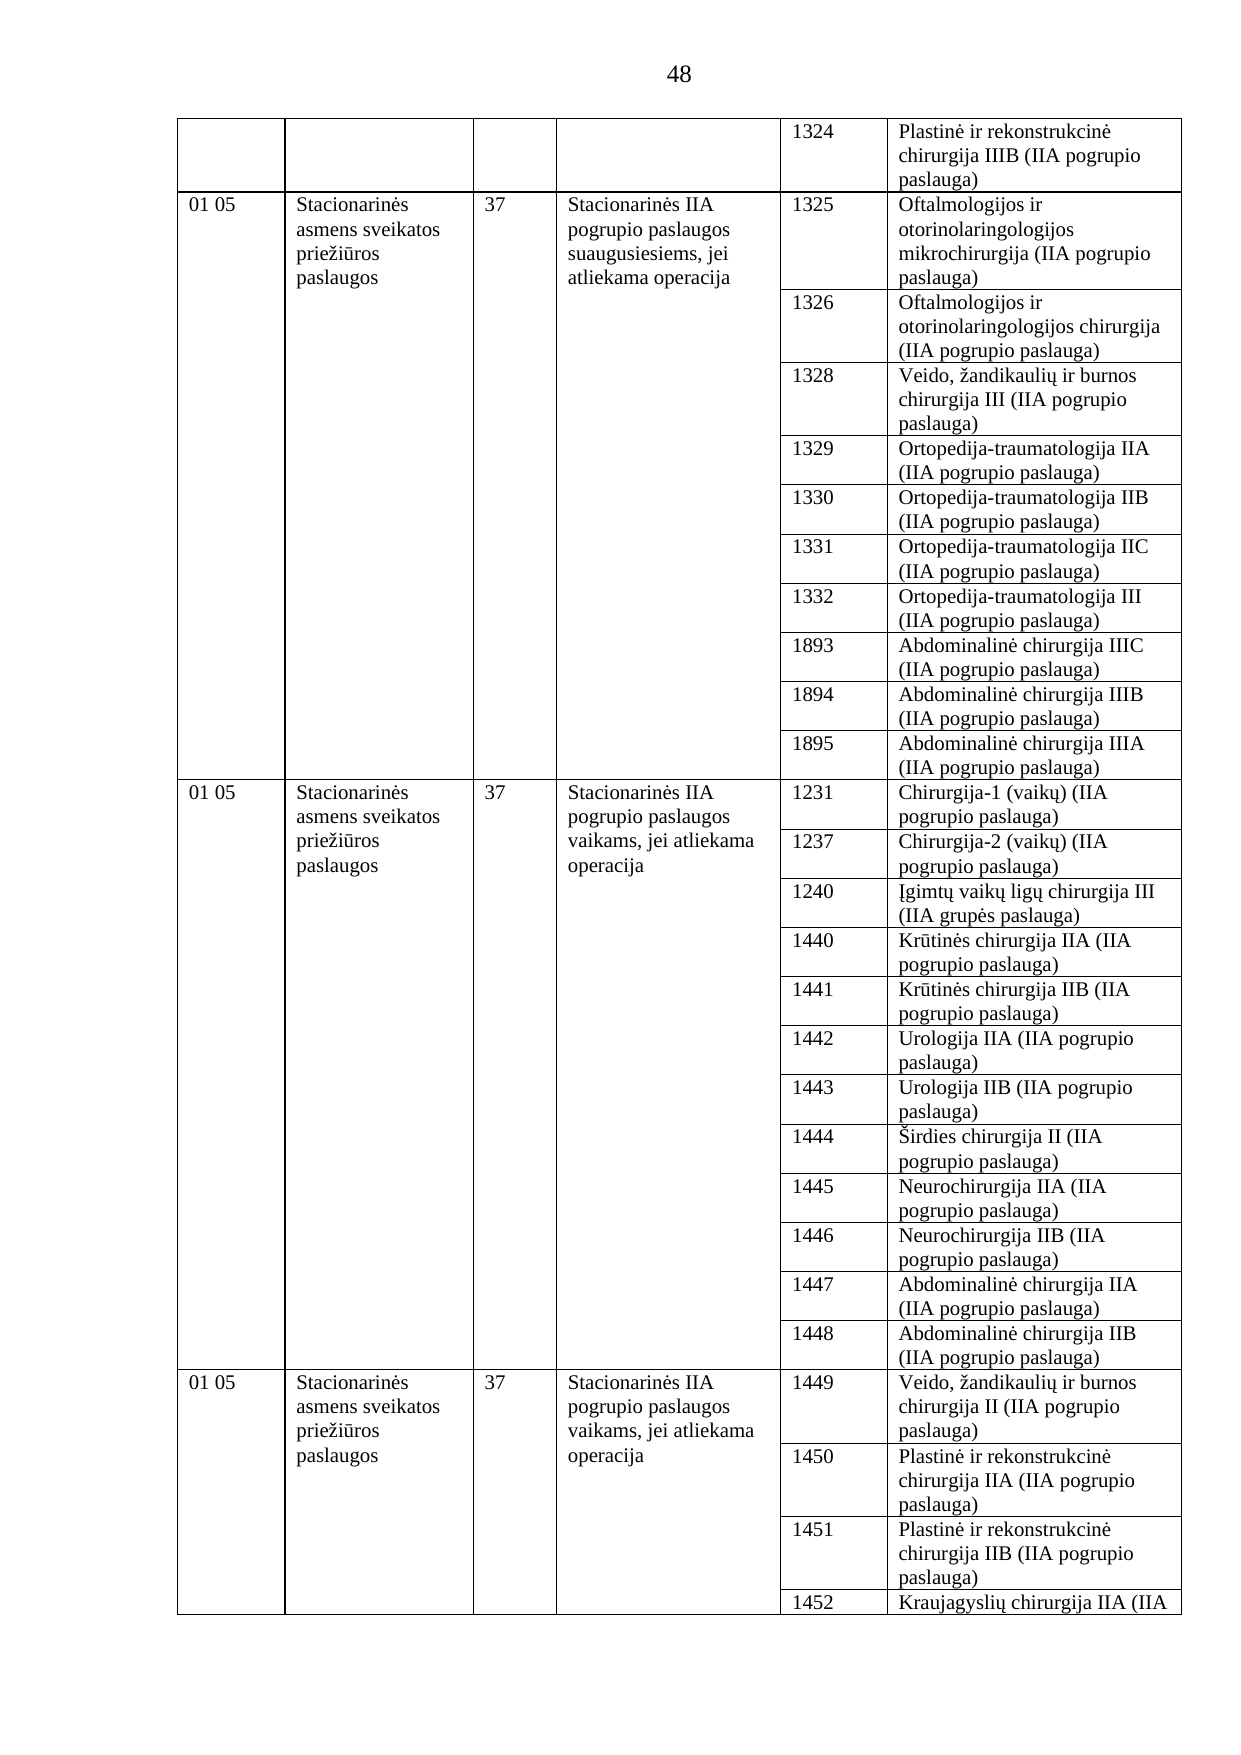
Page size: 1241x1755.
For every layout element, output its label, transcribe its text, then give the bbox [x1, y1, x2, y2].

table_cell 1325 [781, 193, 887, 289]
table_cell 01 05 [178, 1370, 284, 1614]
table_cell Neurochirurgija IIA (IIA pogrupio paslauga) [888, 1174, 1181, 1222]
table_cell 1231 [781, 780, 887, 828]
table_cell Ortopedija-traumatologija IIB (IIA pogrupio paslauga) [888, 485, 1181, 533]
table_cell Plastinė ir rekonstrukcinė chirurgija IIB (IIA pogrupio paslauga) [888, 1517, 1181, 1589]
table_cell 1445 [781, 1174, 887, 1222]
table_cell 1447 [781, 1272, 887, 1320]
table_cell Neurochirurgija IIB (IIA pogrupio paslauga) [888, 1223, 1181, 1271]
table_cell Širdies chirurgija II (IIA pogrupio paslauga) [888, 1125, 1181, 1173]
table_cell 1443 [781, 1075, 887, 1123]
table_cell Ortopedija-traumatologija IIA (IIA pogrupio paslauga) [888, 436, 1181, 484]
table_cell 1894 [781, 682, 887, 730]
table_cell 1450 [781, 1444, 887, 1516]
table_cell [178, 119, 284, 191]
table_cell 1895 [781, 731, 887, 779]
table_cell Oftalmologijos ir otorinolaringologijos chirurgija (IIA pogrupio paslauga) [888, 290, 1181, 362]
table_cell 1440 [781, 928, 887, 976]
table_cell 1448 [781, 1321, 887, 1369]
table_cell [286, 119, 473, 191]
table_cell Ortopedija-traumatologija III (IIA pogrupio paslauga) [888, 584, 1181, 632]
table_cell 1329 [781, 436, 887, 484]
table_cell 1441 [781, 977, 887, 1025]
table_cell 1449 [781, 1370, 887, 1442]
table_cell Abdominalinė chirurgija IIB (IIA pogrupio paslauga) [888, 1321, 1181, 1369]
table_cell 1331 [781, 535, 887, 583]
table_cell 01 05 [178, 193, 284, 779]
table_cell 1446 [781, 1223, 887, 1271]
table_cell [557, 119, 780, 191]
table_cell 1332 [781, 584, 887, 632]
table_cell Stacionarinės asmens sveikatos priežiūros paslaugos [286, 1370, 473, 1614]
table_cell Urologija IIA (IIA pogrupio paslauga) [888, 1026, 1181, 1074]
table_cell Ortopedija-traumatologija IIC (IIA pogrupio paslauga) [888, 535, 1181, 583]
table_cell 1328 [781, 363, 887, 435]
table_cell 37 [474, 1370, 556, 1614]
table_cell 1442 [781, 1026, 887, 1074]
table_cell Stacionarinės IIA pogrupio paslaugos vaikams, jei atliekama operacija [557, 780, 780, 1369]
table_cell 37 [474, 780, 556, 1369]
table_cell Plastinė ir rekonstrukcinė chirurgija IIIB (IIA pogrupio paslauga) [888, 119, 1181, 191]
table_cell Stacionarinės asmens sveikatos priežiūros paslaugos [286, 780, 473, 1369]
table_cell Stacionarinės asmens sveikatos priežiūros paslaugos [286, 193, 473, 779]
table_cell 1326 [781, 290, 887, 362]
table_cell Veido, žandikaulių ir burnos chirurgija III (IIA pogrupio paslauga) [888, 363, 1181, 435]
table_cell 1451 [781, 1517, 887, 1589]
table_cell 1452 [781, 1590, 887, 1614]
table_cell Krūtinės chirurgija IIB (IIA pogrupio paslauga) [888, 977, 1181, 1025]
table_cell 1237 [781, 830, 887, 878]
table_cell Stacionarinės IIA pogrupio paslaugos vaikams, jei atliekama operacija [557, 1370, 780, 1614]
table_cell Plastinė ir rekonstrukcinė chirurgija IIA (IIA pogrupio paslauga) [888, 1444, 1181, 1516]
table_cell Abdominalinė chirurgija IIIA (IIA pogrupio paslauga) [888, 731, 1181, 779]
table_cell Urologija IIB (IIA pogrupio paslauga) [888, 1075, 1181, 1123]
table_cell Stacionarinės IIA pogrupio paslaugos suaugusiesiems, jei atliekama operacija [557, 193, 780, 779]
table_cell Chirurgija-1 (vaikų) (IIA pogrupio paslauga) [888, 780, 1181, 828]
table_cell [474, 119, 556, 191]
table_cell 1893 [781, 633, 887, 681]
table_cell Abdominalinė chirurgija IIA (IIA pogrupio paslauga) [888, 1272, 1181, 1320]
table_cell Veido, žandikaulių ir burnos chirurgija II (IIA pogrupio paslauga) [888, 1370, 1181, 1442]
table_cell 1444 [781, 1125, 887, 1173]
table_cell Įgimtų vaikų ligų chirurgija III (IIA grupės paslauga) [888, 879, 1181, 927]
table_cell 1330 [781, 485, 887, 533]
table_cell 1240 [781, 879, 887, 927]
table_cell Chirurgija-2 (vaikų) (IIA pogrupio paslauga) [888, 830, 1181, 878]
table_cell 01 05 [178, 780, 284, 1369]
table_cell Kraujagyslių chirurgija IIA (IIA [888, 1590, 1181, 1614]
table_cell 1324 [781, 119, 887, 191]
table_cell 37 [474, 193, 556, 779]
table_cell Abdominalinė chirurgija IIIB (IIA pogrupio paslauga) [888, 682, 1181, 730]
table_cell Abdominalinė chirurgija IIIC (IIA pogrupio paslauga) [888, 633, 1181, 681]
table_cell Oftalmologijos ir otorinolaringologijos mikrochirurgija (IIA pogrupio paslauga) [888, 193, 1181, 289]
table_cell Krūtinės chirurgija IIA (IIA pogrupio paslauga) [888, 928, 1181, 976]
